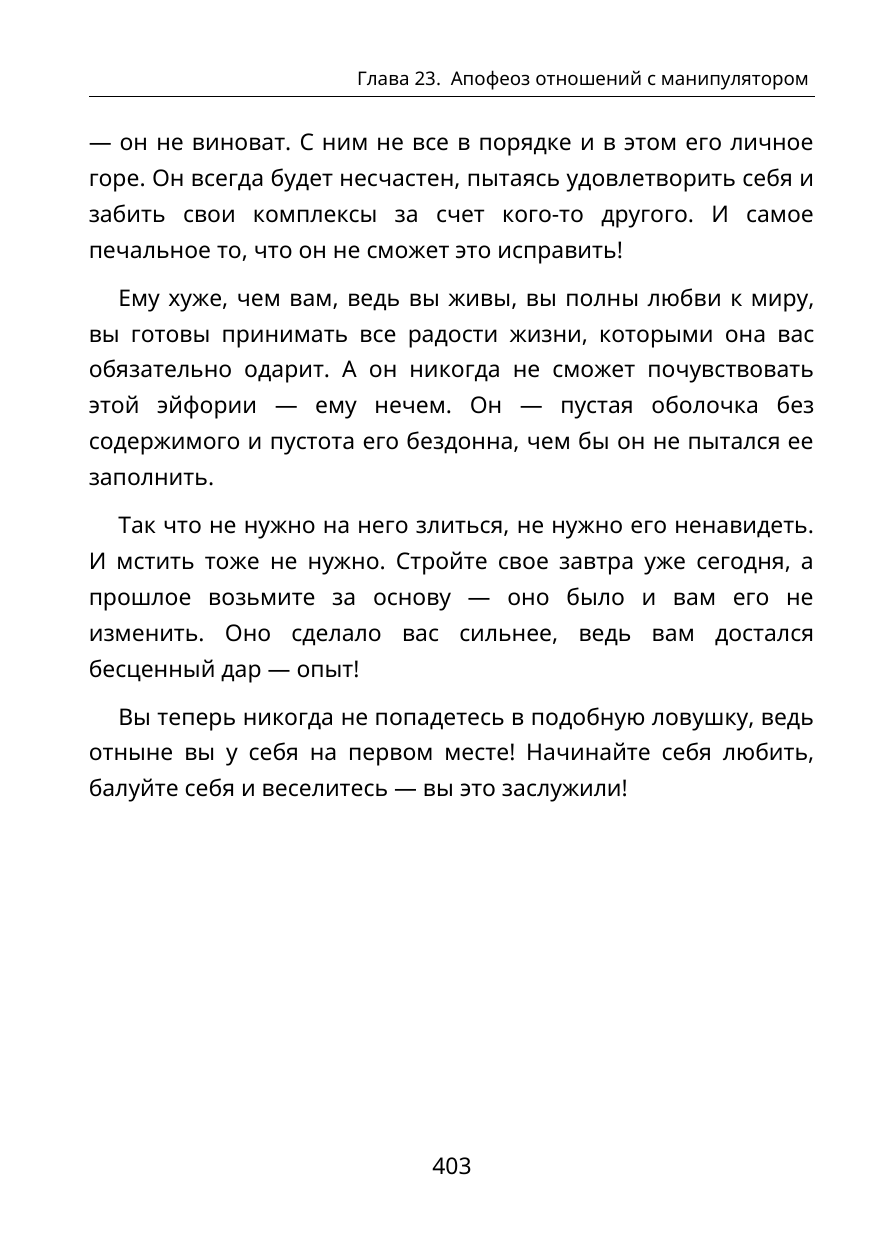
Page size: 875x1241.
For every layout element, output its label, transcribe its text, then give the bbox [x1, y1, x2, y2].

text Ему хуже, чем вам, ведь вы живы, вы полны любви к миру, вы готовы принимать все радости жизни, которыми она вас обязательно одарит. А он никогда не сможет почувствовать этой эйфории — ему нечем. Он — пустая оболочка без содержимого и пустота его бездонна, чем бы он не пытался ее заполнить. [88, 282, 815, 492]
text Так что не нужно на него злиться, не нужно его ненавидеть. И мстить тоже не нужно. Стройте свое завтра уже сегодня, а прошлое возьмите за основу — оно было и вам его не изменить. Оно сделало вас сильнее, ведь вам достался бесценный дар — опыт! [88, 509, 815, 684]
text — он не виноват. С ним не все в порядке и в этом его личное горе. Он всегда будет несчастен, пытаясь удовлетворить себя и забить свои комплексы за счет кого-то другого. И самое печальное то, что он не сможет это исправить! [88, 126, 815, 265]
text Вы теперь никогда не попадетесь в подобную ловушку, ведь отныне вы у себя на первом месте! Начинайте себя любить, балуйте себя и веселитесь — вы это заслужили! [88, 700, 815, 803]
